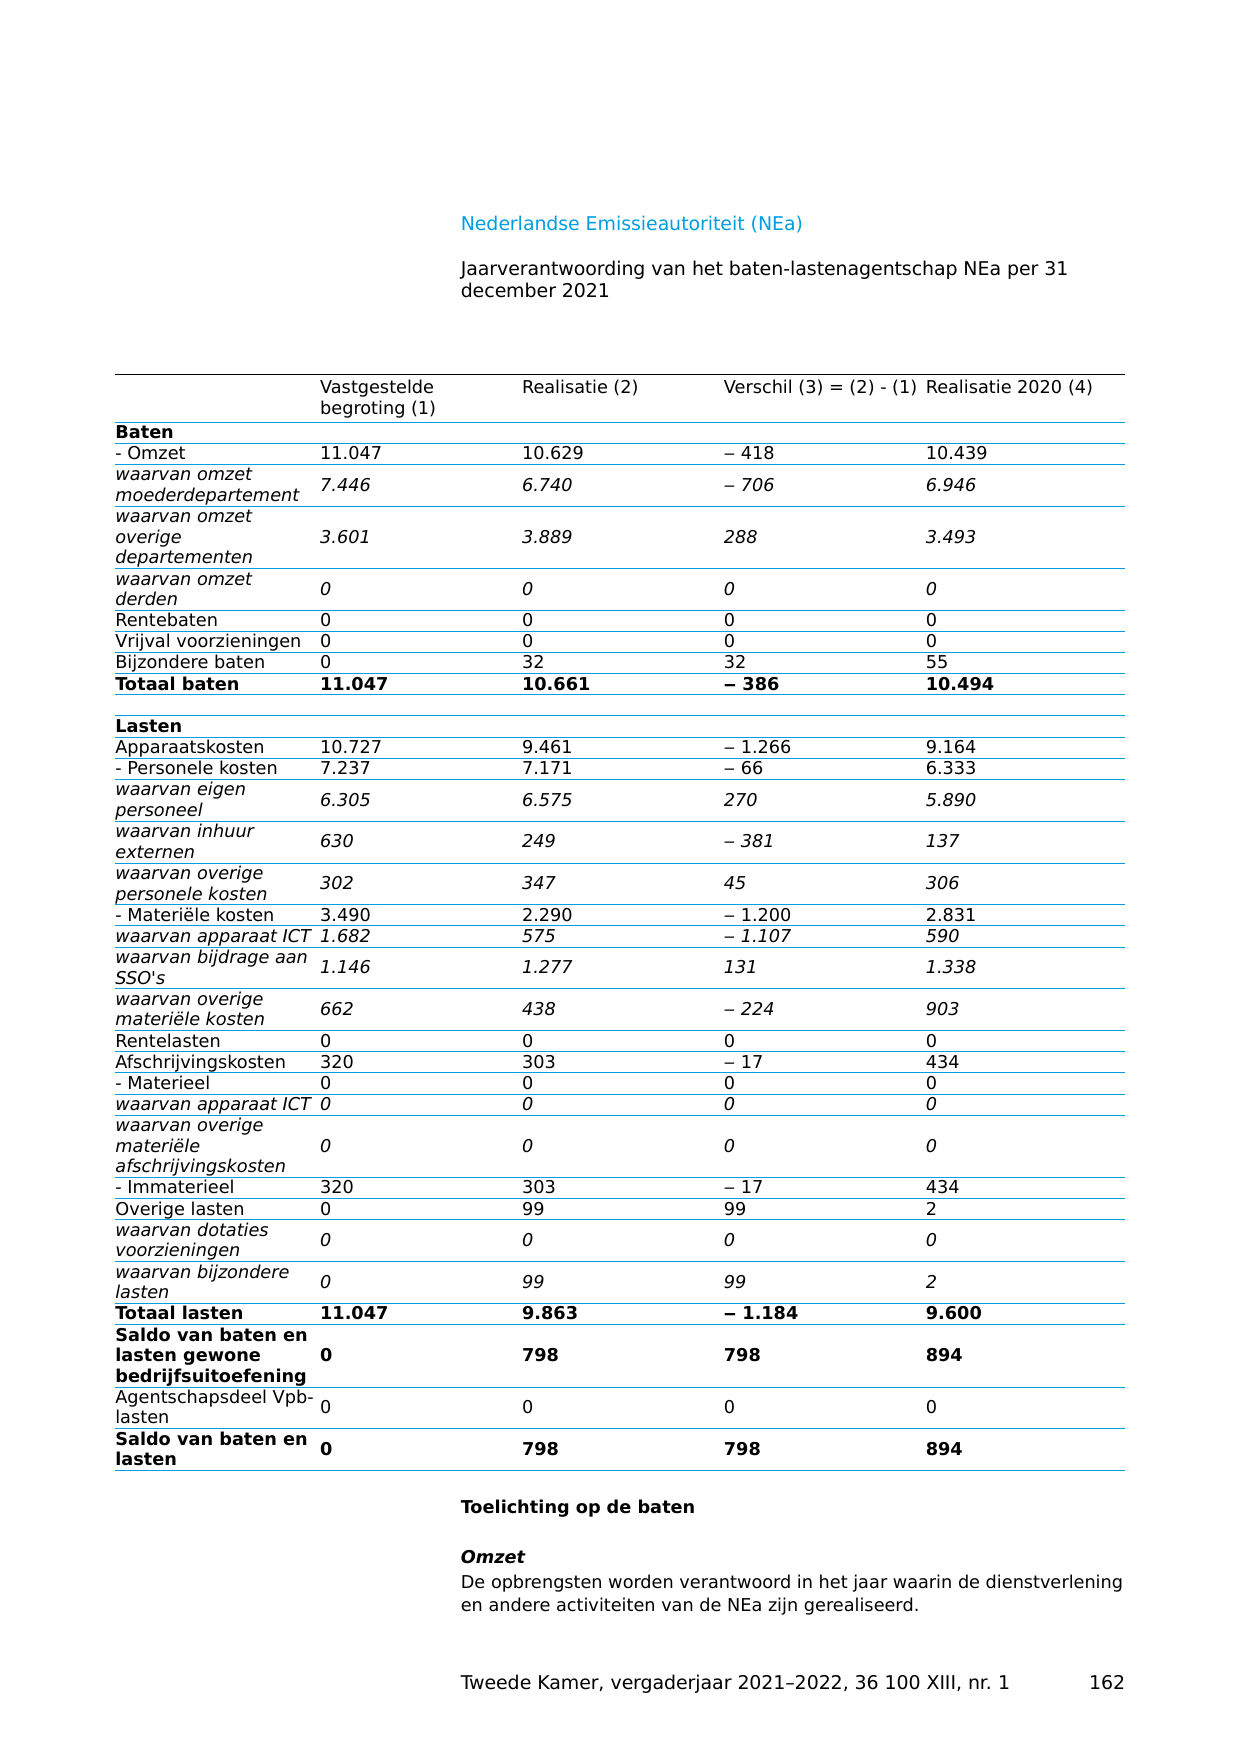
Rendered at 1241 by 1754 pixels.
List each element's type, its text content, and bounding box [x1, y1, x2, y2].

table_cell ‒ 1.107 [721, 926, 923, 946]
table_cell 0 [923, 1095, 1125, 1114]
table_cell 6.575 [519, 780, 721, 821]
table_cell 0 [721, 1095, 923, 1114]
table_cell 0 [721, 632, 923, 652]
table_cell 306 [923, 864, 1125, 904]
table_cell ‒ 224 [721, 989, 923, 1030]
table_cell 575 [519, 926, 721, 946]
table_cell 590 [923, 926, 1125, 946]
table_cell 249 [519, 822, 721, 862]
table_cell 0 [721, 1388, 923, 1428]
table_cell 438 [519, 989, 721, 1030]
table_cell [519, 695, 721, 715]
table_cell 10.439 [923, 444, 1125, 464]
table_cell 0 [317, 1325, 519, 1386]
table_cell 32 [519, 653, 721, 673]
table_cell [317, 695, 519, 715]
table_cell - Omzet [115, 444, 317, 464]
table_cell waarvan bijzondere lasten [115, 1262, 317, 1303]
table_cell 662 [317, 989, 519, 1030]
table_cell waarvan bijdrage aan SSO's [115, 948, 317, 988]
table_cell ‒ 1.184 [721, 1304, 923, 1324]
table_cell 7.171 [519, 759, 721, 779]
table_cell waarvan apparaat ICT [115, 926, 317, 946]
table_cell [721, 695, 923, 715]
table_cell 0 [519, 632, 721, 652]
table_cell 2.290 [519, 905, 721, 925]
table_cell 798 [519, 1429, 721, 1470]
table_cell 0 [519, 1116, 721, 1177]
table_cell Realisatie 2020 (4) [923, 375, 1125, 421]
table_cell [519, 423, 721, 443]
table_cell Apparaatskosten [115, 738, 317, 758]
table_cell 9.164 [923, 738, 1125, 758]
table_cell 303 [519, 1052, 721, 1072]
table_cell 10.494 [923, 674, 1125, 694]
table_cell 0 [317, 1116, 519, 1177]
table_cell - Materiële kosten [115, 905, 317, 925]
table_header Tabel 70 Staat van baten en lasten van het baten-lastenagentschap NEa voor het jaar 2021 ( bedragen x € 1.000) [115, 326, 1125, 374]
table_cell 434 [923, 1178, 1125, 1198]
text Omzet [461, 1545, 1125, 1568]
table_cell 903 [923, 989, 1125, 1030]
table_cell [923, 423, 1125, 443]
table_cell Baten [115, 423, 317, 443]
table_cell 0 [721, 611, 923, 631]
table_cell 2.831 [923, 905, 1125, 925]
table_cell Verschil (3) = (2) - (1) [721, 375, 923, 421]
table_cell 0 [923, 632, 1125, 652]
table_cell 11.047 [317, 1304, 519, 1324]
table_cell ‒ 17 [721, 1178, 923, 1198]
table_cell 11.047 [317, 444, 519, 464]
table_cell 3.601 [317, 507, 519, 568]
table_cell waarvan omzet moederdepartement [115, 465, 317, 506]
table_cell 0 [721, 569, 923, 610]
table_cell 0 [317, 1388, 519, 1428]
table_cell - Personele kosten [115, 759, 317, 779]
table_cell 0 [923, 1073, 1125, 1093]
text Toelichting op de baten [461, 1495, 1125, 1518]
table_cell 7.446 [317, 465, 519, 506]
table_cell ‒ 386 [721, 674, 923, 694]
table_cell 9.600 [923, 1304, 1125, 1324]
table_cell ‒ 381 [721, 822, 923, 862]
table_cell ‒ 1.200 [721, 905, 923, 925]
table_cell 894 [923, 1429, 1125, 1470]
table_cell 0 [721, 1073, 923, 1093]
table_cell 6.333 [923, 759, 1125, 779]
table_cell 798 [721, 1325, 923, 1386]
table_cell 0 [721, 1116, 923, 1177]
table_cell 0 [317, 653, 519, 673]
table_cell - Materieel [115, 1073, 317, 1093]
table_cell Totaal baten [115, 674, 317, 694]
table_cell 45 [721, 864, 923, 904]
table_cell ‒ 66 [721, 759, 923, 779]
table_cell 798 [721, 1429, 923, 1470]
table_cell 6.946 [923, 465, 1125, 506]
table_cell 32 [721, 653, 923, 673]
table_cell 0 [317, 1262, 519, 1303]
table_cell 99 [519, 1199, 721, 1219]
table_cell 0 [317, 632, 519, 652]
table_cell 0 [923, 611, 1125, 631]
table_cell waarvan overige personele kosten [115, 864, 317, 904]
table_cell waarvan overige materiële afschrijvingskosten [115, 1116, 317, 1177]
table_cell waarvan omzet derden [115, 569, 317, 610]
table_cell 11.047 [317, 674, 519, 694]
table_cell 6.740 [519, 465, 721, 506]
table_cell 0 [519, 1031, 721, 1051]
table_cell [721, 423, 923, 443]
table_cell 6.305 [317, 780, 519, 821]
table_cell Vrijval voorzieningen [115, 632, 317, 652]
table_cell 2 [923, 1199, 1125, 1219]
table_cell 0 [923, 1116, 1125, 1177]
table_cell 5.890 [923, 780, 1125, 821]
table_cell 3.490 [317, 905, 519, 925]
table_cell 10.727 [317, 738, 519, 758]
table_cell 99 [721, 1262, 923, 1303]
table_cell Vastgestelde begroting (1) [317, 375, 519, 421]
table_cell [317, 716, 519, 737]
table_cell 0 [923, 1220, 1125, 1261]
table_cell 0 [923, 569, 1125, 610]
table_cell Bijzondere baten [115, 653, 317, 673]
table_cell [923, 716, 1125, 737]
table_cell Rentelasten [115, 1031, 317, 1051]
table_cell 270 [721, 780, 923, 821]
text De opbrengsten worden verantwoord in het jaar waarin de dienstverlening en andere activiteiten van de NEa zijn gerealiseerd. [461, 1570, 1125, 1616]
table_cell ‒ 17 [721, 1052, 923, 1072]
table_cell ‒ 418 [721, 444, 923, 464]
table_cell Saldo van baten en lasten gewone bedrijfsuitoefening [115, 1325, 317, 1386]
table_cell waarvan overige materiële kosten [115, 989, 317, 1030]
table_cell 894 [923, 1325, 1125, 1386]
table_cell 7.237 [317, 759, 519, 779]
table_cell 2 [923, 1262, 1125, 1303]
table_cell [519, 716, 721, 737]
table_cell 9.863 [519, 1304, 721, 1324]
table_cell Lasten [115, 716, 317, 737]
table_cell waarvan inhuur externen [115, 822, 317, 862]
table_cell 99 [519, 1262, 721, 1303]
table_cell 0 [317, 611, 519, 631]
table_cell 3.493 [923, 507, 1125, 568]
table_cell Agentschapsdeel Vpb-lasten [115, 1388, 317, 1428]
table_cell 137 [923, 822, 1125, 862]
table_cell 10.661 [519, 674, 721, 694]
table_cell 0 [317, 1199, 519, 1219]
table_cell 0 [721, 1031, 923, 1051]
table_cell 99 [721, 1199, 923, 1219]
table_cell 1.146 [317, 948, 519, 988]
table_cell Rentebaten [115, 611, 317, 631]
table_cell waarvan eigen personeel [115, 780, 317, 821]
table_cell ‒ 1.266 [721, 738, 923, 758]
table_cell 1.277 [519, 948, 721, 988]
table_cell - Immaterieel [115, 1178, 317, 1198]
table_cell 0 [317, 1073, 519, 1093]
title Jaarverantwoording van het baten-lastenagentschap NEa per 31 december 2021 [461, 258, 1125, 302]
table_cell waarvan dotaties voorzieningen [115, 1220, 317, 1261]
table_cell [317, 423, 519, 443]
table_cell 0 [519, 569, 721, 610]
table_cell 798 [519, 1325, 721, 1386]
table_cell 320 [317, 1178, 519, 1198]
table_cell 630 [317, 822, 519, 862]
title Nederlandse Emissieautoriteit (NEa) [461, 213, 1125, 235]
table_cell 10.629 [519, 444, 721, 464]
table_cell 0 [721, 1220, 923, 1261]
table_cell [721, 716, 923, 737]
table_cell 0 [519, 1388, 721, 1428]
table_cell ‒ 706 [721, 465, 923, 506]
table_cell 1.682 [317, 926, 519, 946]
table_cell 302 [317, 864, 519, 904]
table_cell 1.338 [923, 948, 1125, 988]
table_cell waarvan apparaat ICT [115, 1095, 317, 1114]
table_cell 9.461 [519, 738, 721, 758]
table_cell 0 [317, 1095, 519, 1114]
table_cell 0 [923, 1388, 1125, 1428]
table_cell 131 [721, 948, 923, 988]
table_cell 0 [317, 1220, 519, 1261]
table_cell 288 [721, 507, 923, 568]
table_cell 303 [519, 1178, 721, 1198]
table_cell 0 [519, 1095, 721, 1114]
table_cell 55 [923, 653, 1125, 673]
table_cell 347 [519, 864, 721, 904]
table_cell [115, 375, 317, 421]
table_cell 320 [317, 1052, 519, 1072]
table_cell Saldo van baten en lasten [115, 1429, 317, 1470]
table_cell [923, 695, 1125, 715]
table_cell 0 [317, 1429, 519, 1470]
table_cell Afschrijvingskosten [115, 1052, 317, 1072]
table_cell Realisatie (2) [519, 375, 721, 421]
table_cell 0 [519, 611, 721, 631]
table_cell 434 [923, 1052, 1125, 1072]
table_cell waarvan omzet overige departementen [115, 507, 317, 568]
table_cell 0 [519, 1073, 721, 1093]
table_cell 0 [317, 1031, 519, 1051]
table_cell 0 [317, 569, 519, 610]
table_cell 3.889 [519, 507, 721, 568]
table_cell 0 [923, 1031, 1125, 1051]
table_cell Totaal lasten [115, 1304, 317, 1324]
table_cell Overige lasten [115, 1199, 317, 1219]
table_cell 0 [519, 1220, 721, 1261]
table_cell [115, 695, 317, 715]
